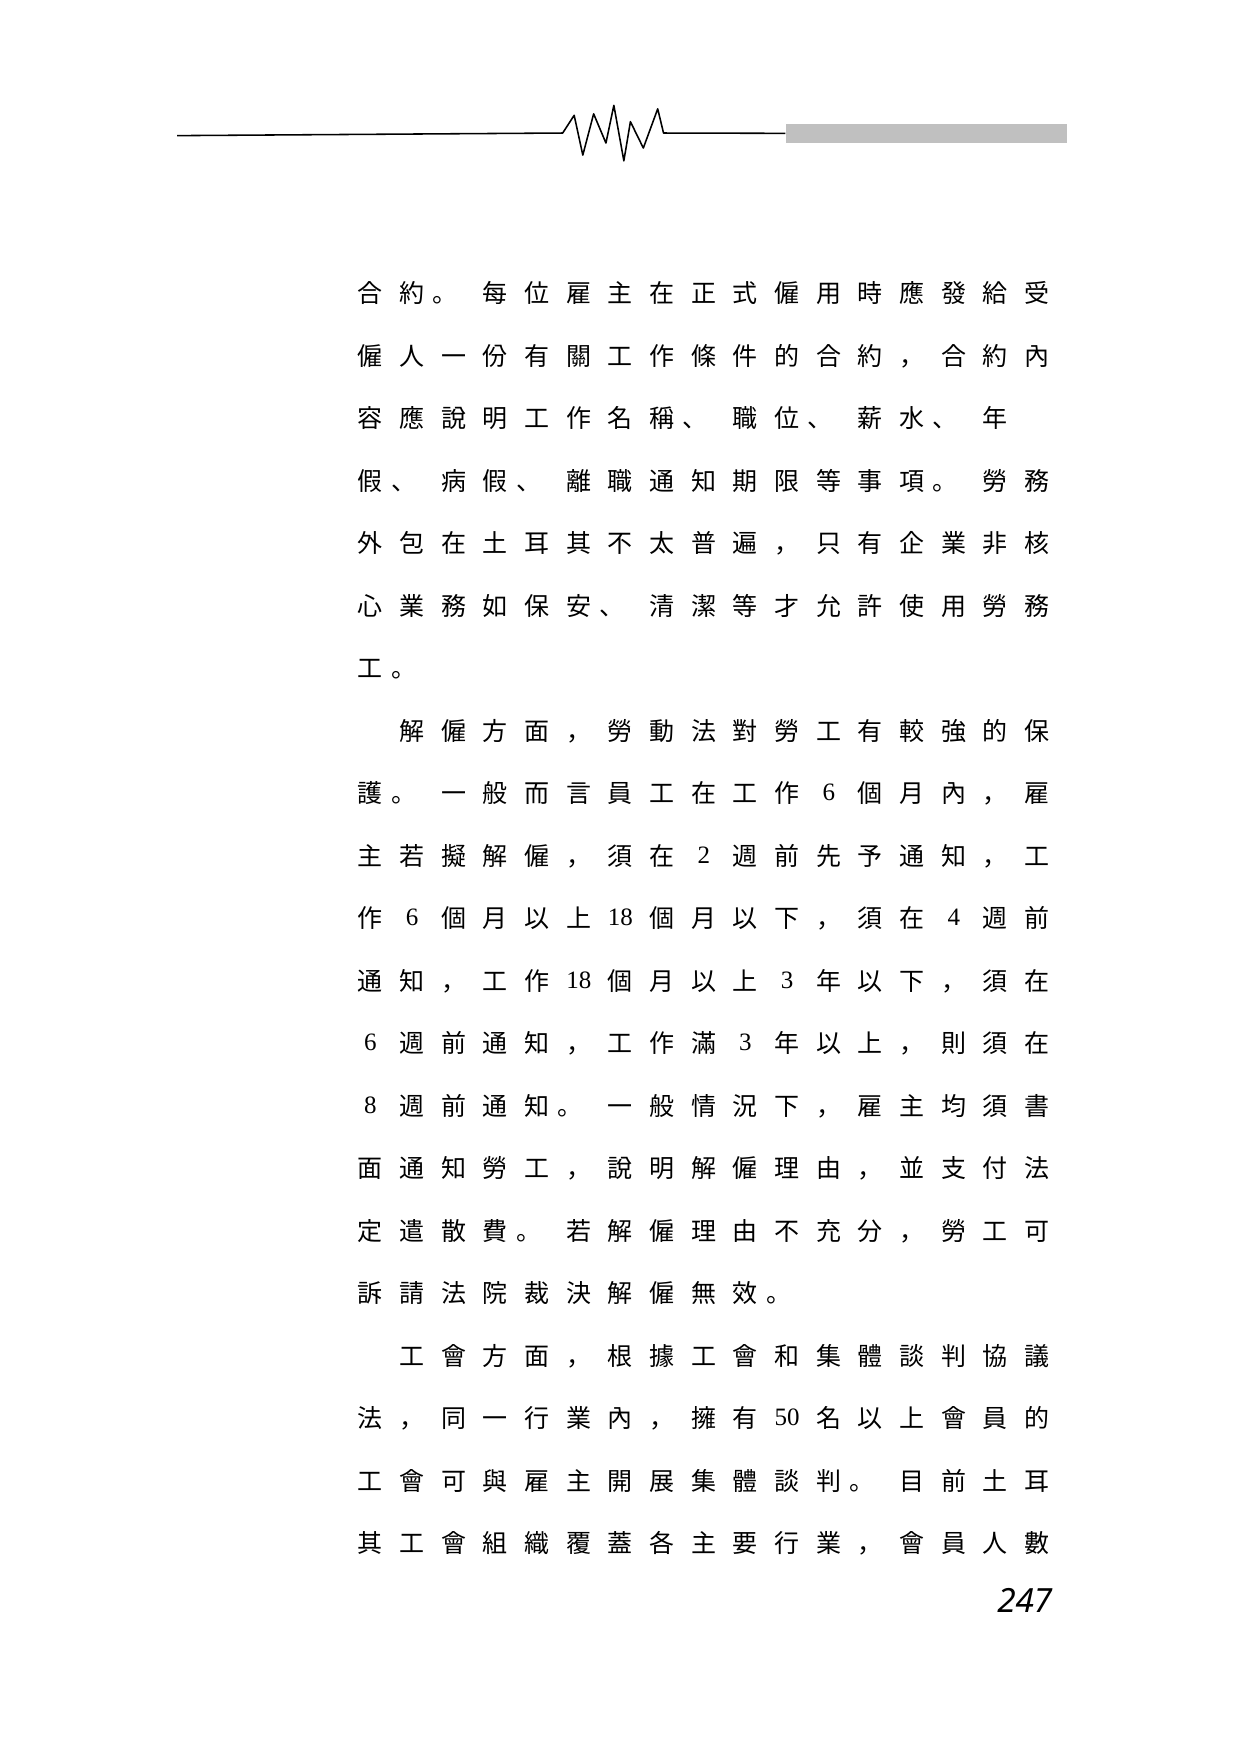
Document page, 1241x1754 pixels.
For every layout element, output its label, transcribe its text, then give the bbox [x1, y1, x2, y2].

text 合約。每位雇主在正式僱用時應發給受僱人一份有關工作條件的合約，合約內容應說明工作名稱、職位、薪水、年假、病假、離職通知期限等事項。勞務外包在土耳其不太普遍，只有企業非核心業務如保安、清潔等才允許使用勞務工。 [330, 250, 1058, 688]
text 解僱方面，勞動法對勞工有較強的保護。一般而言員工在工作6個月內，雇主若擬解僱，須在2週前先予通知，工作6個月以上18個月以下，須在4週前通知，工作18個月以上3年以下，須在6週前通知，工作滿3年以上，則須在8週前通知。一般情況下，雇主均須書面通知勞工，說明解僱理由，並支付法定遣散費。若解僱理由不充分，勞工可訴請法院裁決解僱無效。 [330, 688, 1058, 1313]
text 工會方面，根據工會和集體談判協議法，同一行業內，擁有50名以上會員的工會可與雇主開展集體談判。目前土耳其工會組織覆蓋各主要行業，會員人數 [330, 1313, 1058, 1563]
